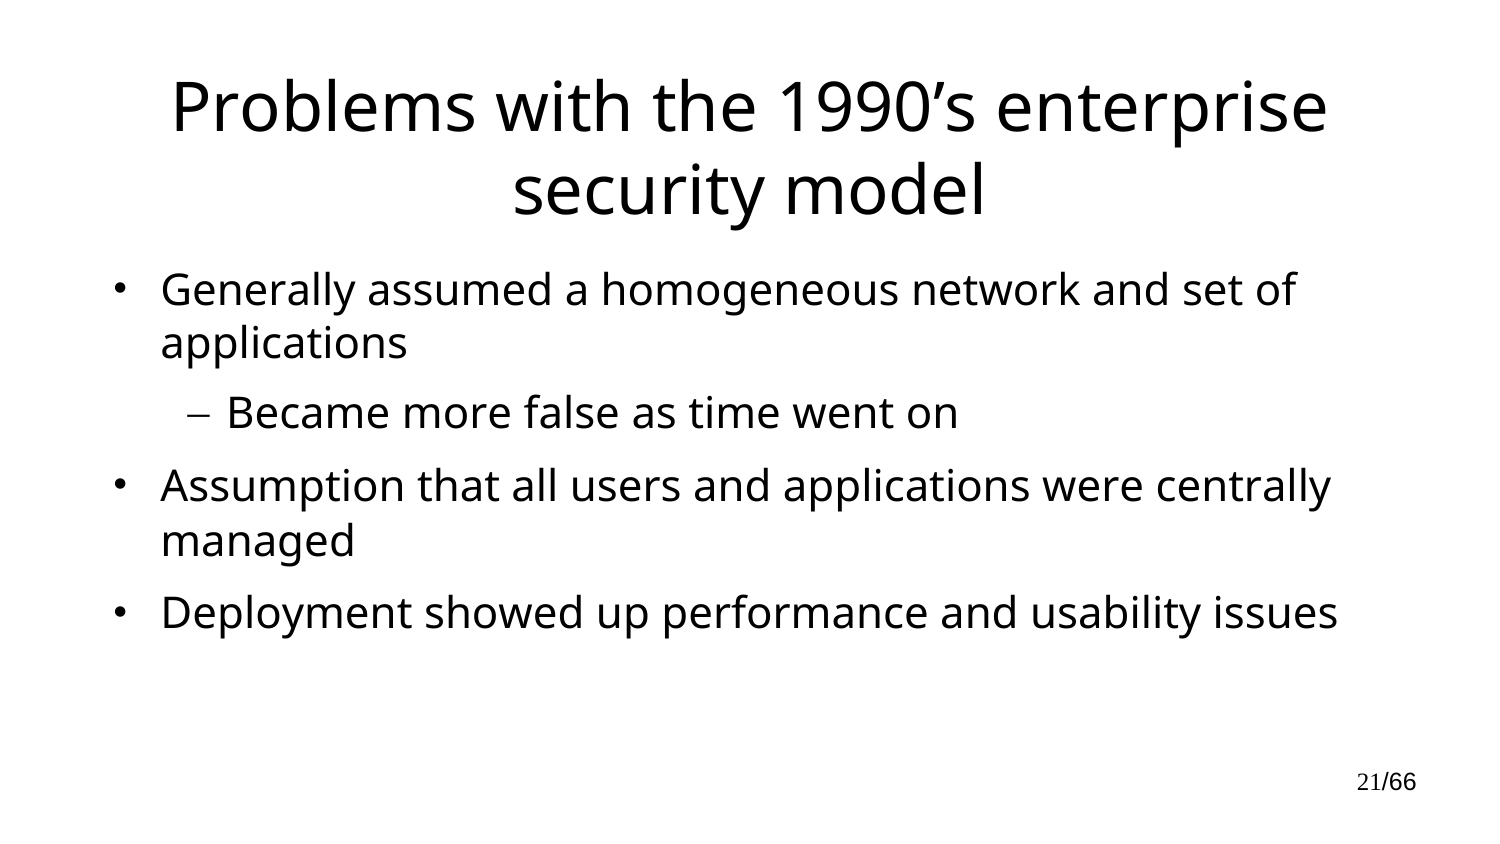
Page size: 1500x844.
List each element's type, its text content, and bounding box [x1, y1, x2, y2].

list Generally assumed a homogeneous network and set of applications Became more false as time went on Assumption that all users and applications were centrally managed Deployment showed up performance and usability issues [112, 261, 1388, 794]
title Problems with the 1990’s enterprise security model [112, 60, 1388, 231]
